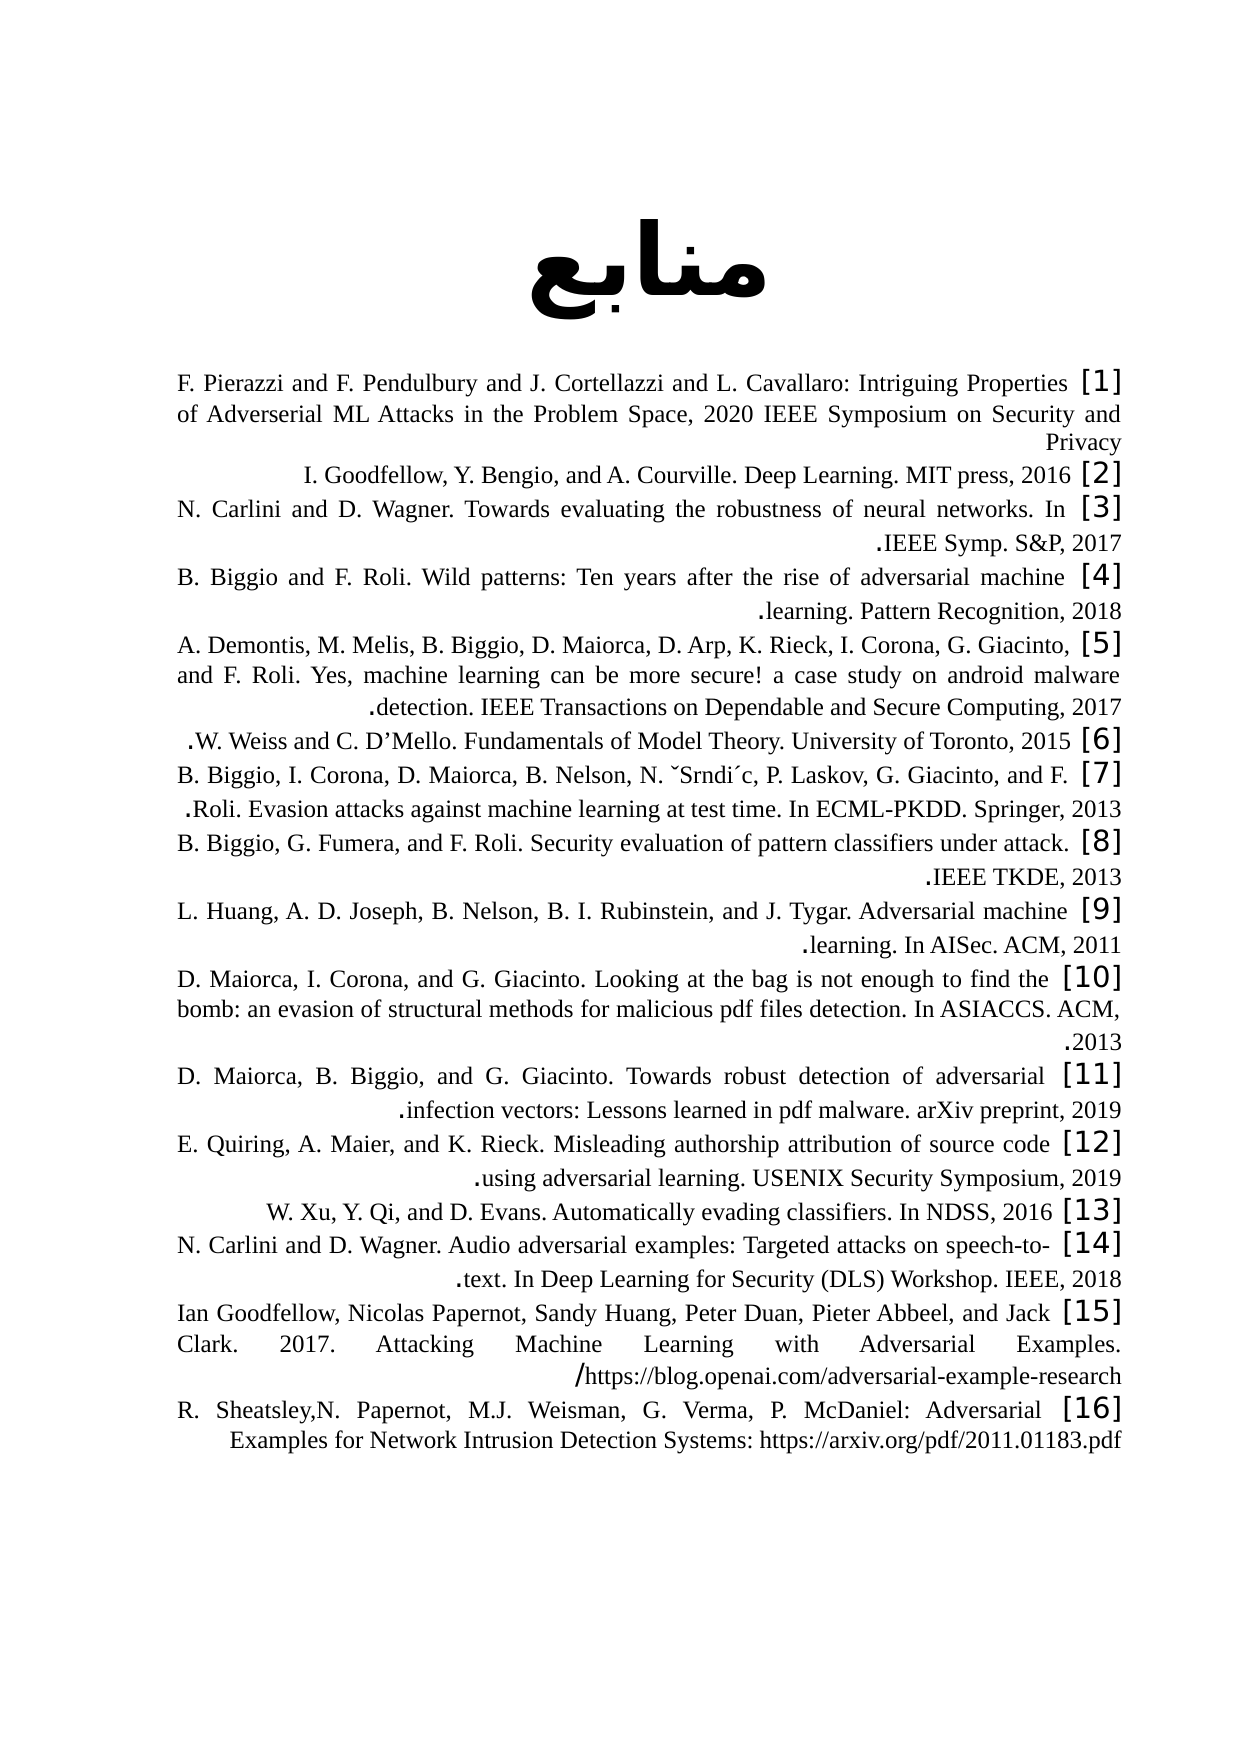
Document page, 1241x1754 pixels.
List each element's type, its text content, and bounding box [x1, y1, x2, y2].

text [6] W. Weiss and C. D’Mello. Fundamentals of Model Theory. University of Toronto, 2015. [177, 723, 1122, 757]
text [13] W. Xu, Y. Qi, and D. Evans. Automatically evading classifiers. In NDSS, 2016 [177, 1193, 1122, 1227]
text [11] D. Maiorca, B. Biggio, and G. Giacinto. Towards robust detection of adversarial infection vectors: Lessons learned in pdf malware. arXiv preprint, 2019. [177, 1057, 1122, 1125]
text [2] I. Goodfellow, Y. Bengio, and A. Courville. Deep Learning. MIT press, 2016 [177, 456, 1122, 490]
text [1] F. Pierazzi and F. Pendulbury and J. Cortellazzi and L. Cavallaro: Intriguing Properties of Adverserial ML Attacks in the Problem Space, 2020 IEEE Symposium on Security and Privacy [177, 365, 1122, 456]
text [14] N. Carlini and D. Wagner. Audio adversarial examples: Targeted attacks on speech-to-text. In Deep Learning for Security (DLS) Workshop. IEEE, 2018. [177, 1227, 1122, 1295]
text [9] L. Huang, A. D. Joseph, B. Nelson, B. I. Rubinstein, and J. Tygar. Adversarial machine learning. In AISec. ACM, 2011. [177, 892, 1122, 960]
text [12] E. Quiring, A. Maier, and K. Rieck. Misleading authorship attribution of source code using adversarial learning. USENIX Security Symposium, 2019. [177, 1125, 1122, 1193]
text [10] D. Maiorca, I. Corona, and G. Giacinto. Looking at the bag is not enough to find the bomb: an evasion of structural methods for malicious pdf files detection. In ASIACCS. ACM, 2013. [177, 960, 1122, 1057]
text [16] R. Sheatsley,N. Papernot, M.J. Weisman, G. Verma, P. McDaniel: Adversarial Examples for Network Intrusion Detection Systems: https://arxiv.org/pdf/2011.01183.pdf [177, 1391, 1122, 1454]
text [5] A. Demontis, M. Melis, B. Biggio, D. Maiorca, D. Arp, K. Rieck, I. Corona, G. Giacinto, and F. Roli. Yes, machine learning can be more secure! a case study on android malware detection. IEEE Transactions on Dependable and Secure Computing, 2017. [177, 626, 1122, 723]
text [15] Ian Goodfellow, Nicolas Papernot, Sandy Huang, Peter Duan, Pieter Abbeel, and Jack Clark. 2017. Attacking Machine Learning with Adversarial Examples. https://blog.openai.com/adversarial-example-research/ [177, 1295, 1122, 1391]
text [8] B. Biggio, G. Fumera, and F. Roli. Security evaluation of pattern classifiers under attack. IEEE TKDE, 2013. [177, 824, 1122, 892]
text [4] B. Biggio and F. Roli. Wild patterns: Ten years after the rise of adversarial machine learning. Pattern Recognition, 2018. [177, 558, 1122, 626]
text [3] N. Carlini and D. Wagner. Towards evaluating the robustness of neural networks. In IEEE Symp. S&P, 2017. [177, 490, 1122, 558]
subtitle منابع [177, 202, 1122, 319]
text [7] B. Biggio, I. Corona, D. Maiorca, B. Nelson, N. ˇSrndi´c, P. Laskov, G. Giacinto, and F. Roli. Evasion attacks against machine learning at test time. In ECML-PKDD. Springer, 2013. [177, 757, 1122, 824]
